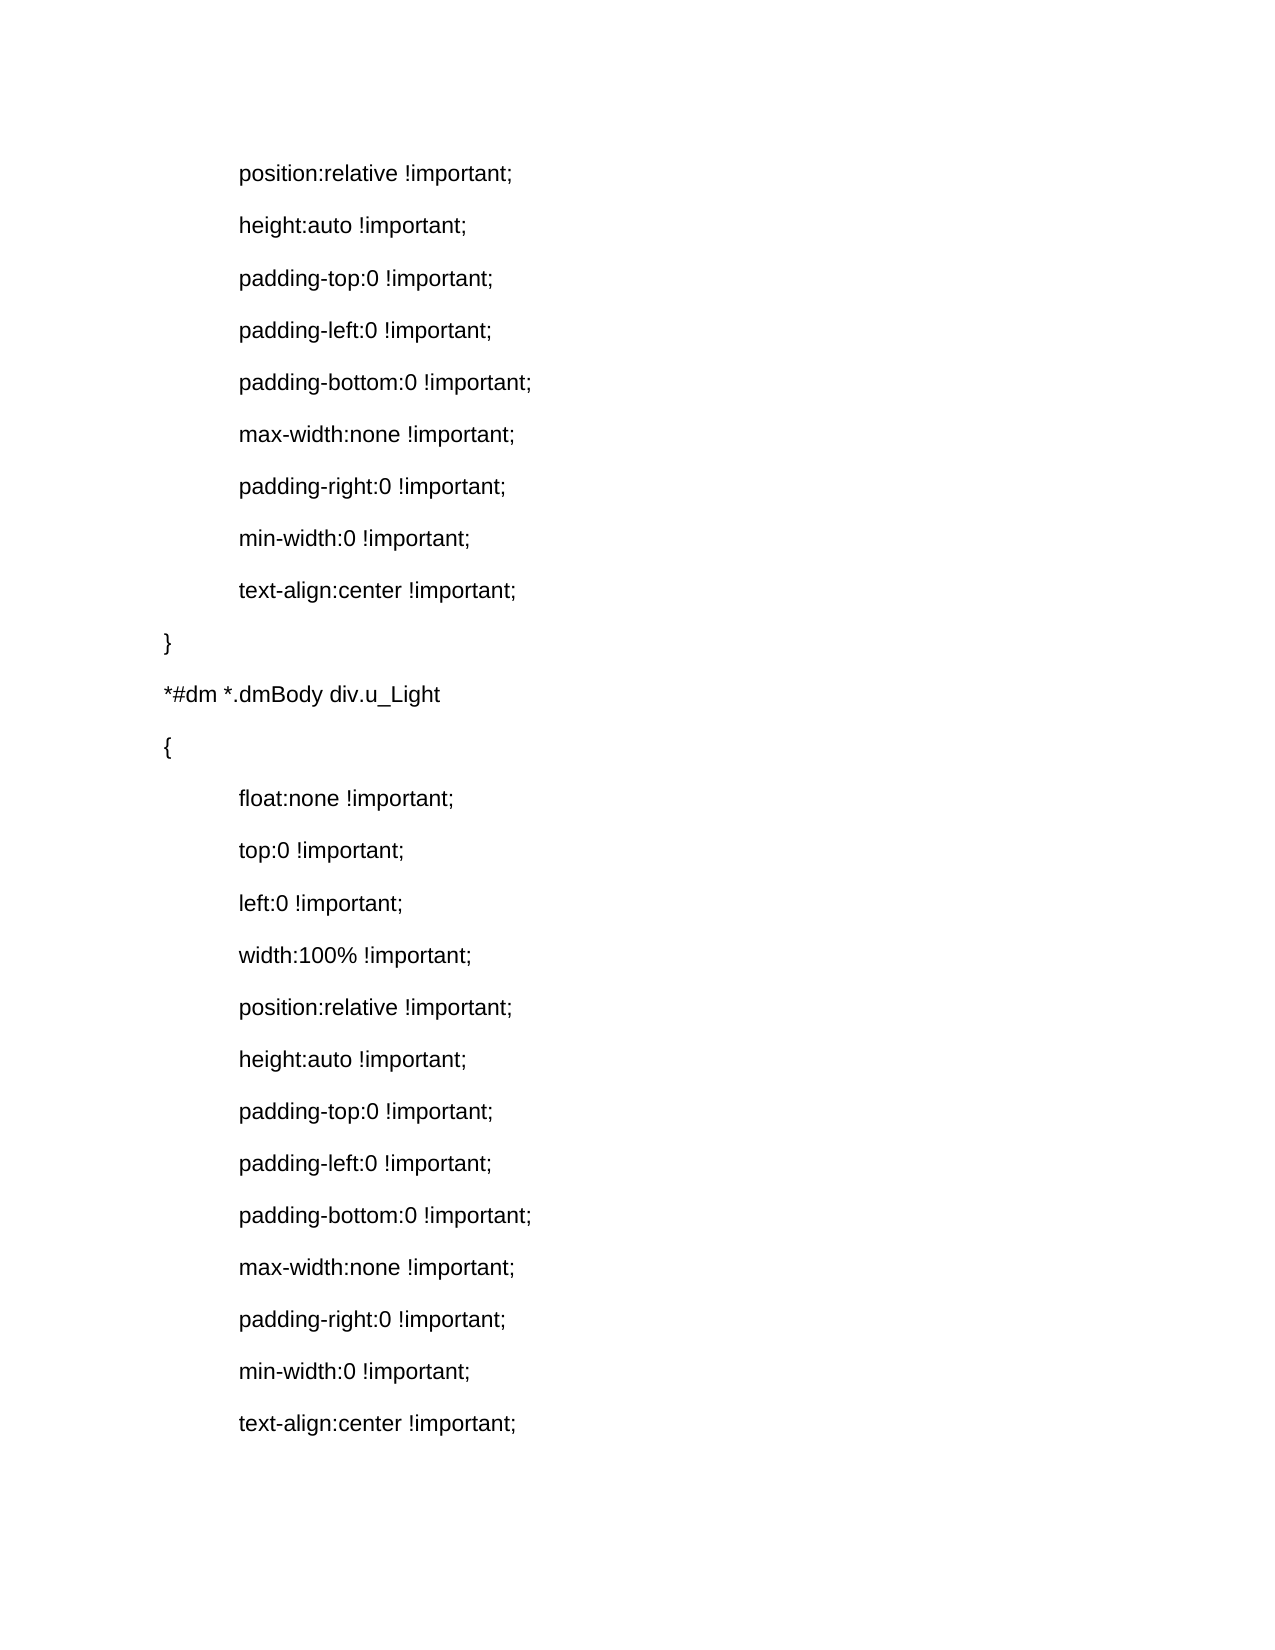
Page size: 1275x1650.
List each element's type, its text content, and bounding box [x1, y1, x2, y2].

table_cell padding-left:0 !important; [153, 1140, 1125, 1192]
table_cell position:relative !important; [153, 150, 1125, 202]
table_cell float:none !important; [153, 775, 1125, 827]
table_cell max-width:none !important; [153, 410, 1125, 462]
table_cell height:auto !important; [153, 1035, 1125, 1087]
table_cell padding-right:0 !important; [153, 463, 1125, 514]
table_cell *#dm *.dmBody div.u_Light [153, 671, 1125, 723]
table_cell max-width:none !important; [153, 1244, 1125, 1296]
table_cell padding-left:0 !important; [153, 306, 1125, 358]
table_cell position:relative !important; [153, 983, 1125, 1035]
table_cell left:0 !important; [153, 879, 1125, 931]
table_cell padding-top:0 !important; [153, 254, 1125, 306]
table_cell padding-bottom:0 !important; [153, 1192, 1125, 1244]
table_cell padding-right:0 !important; [153, 1296, 1125, 1348]
table_cell padding-top:0 !important; [153, 1088, 1125, 1139]
table_cell width:100% !important; [153, 931, 1125, 983]
table_cell top:0 !important; [153, 827, 1125, 879]
table_cell text-align:center !important; [153, 567, 1125, 619]
table_cell height:auto !important; [153, 202, 1125, 254]
table_cell min-width:0 !important; [153, 515, 1125, 567]
table_cell { [153, 723, 1125, 775]
table_cell text-align:center !important; [153, 1400, 1125, 1452]
table_cell padding-bottom:0 !important; [153, 358, 1125, 410]
table_cell } [153, 619, 1125, 671]
table_cell min-width:0 !important; [153, 1348, 1125, 1400]
